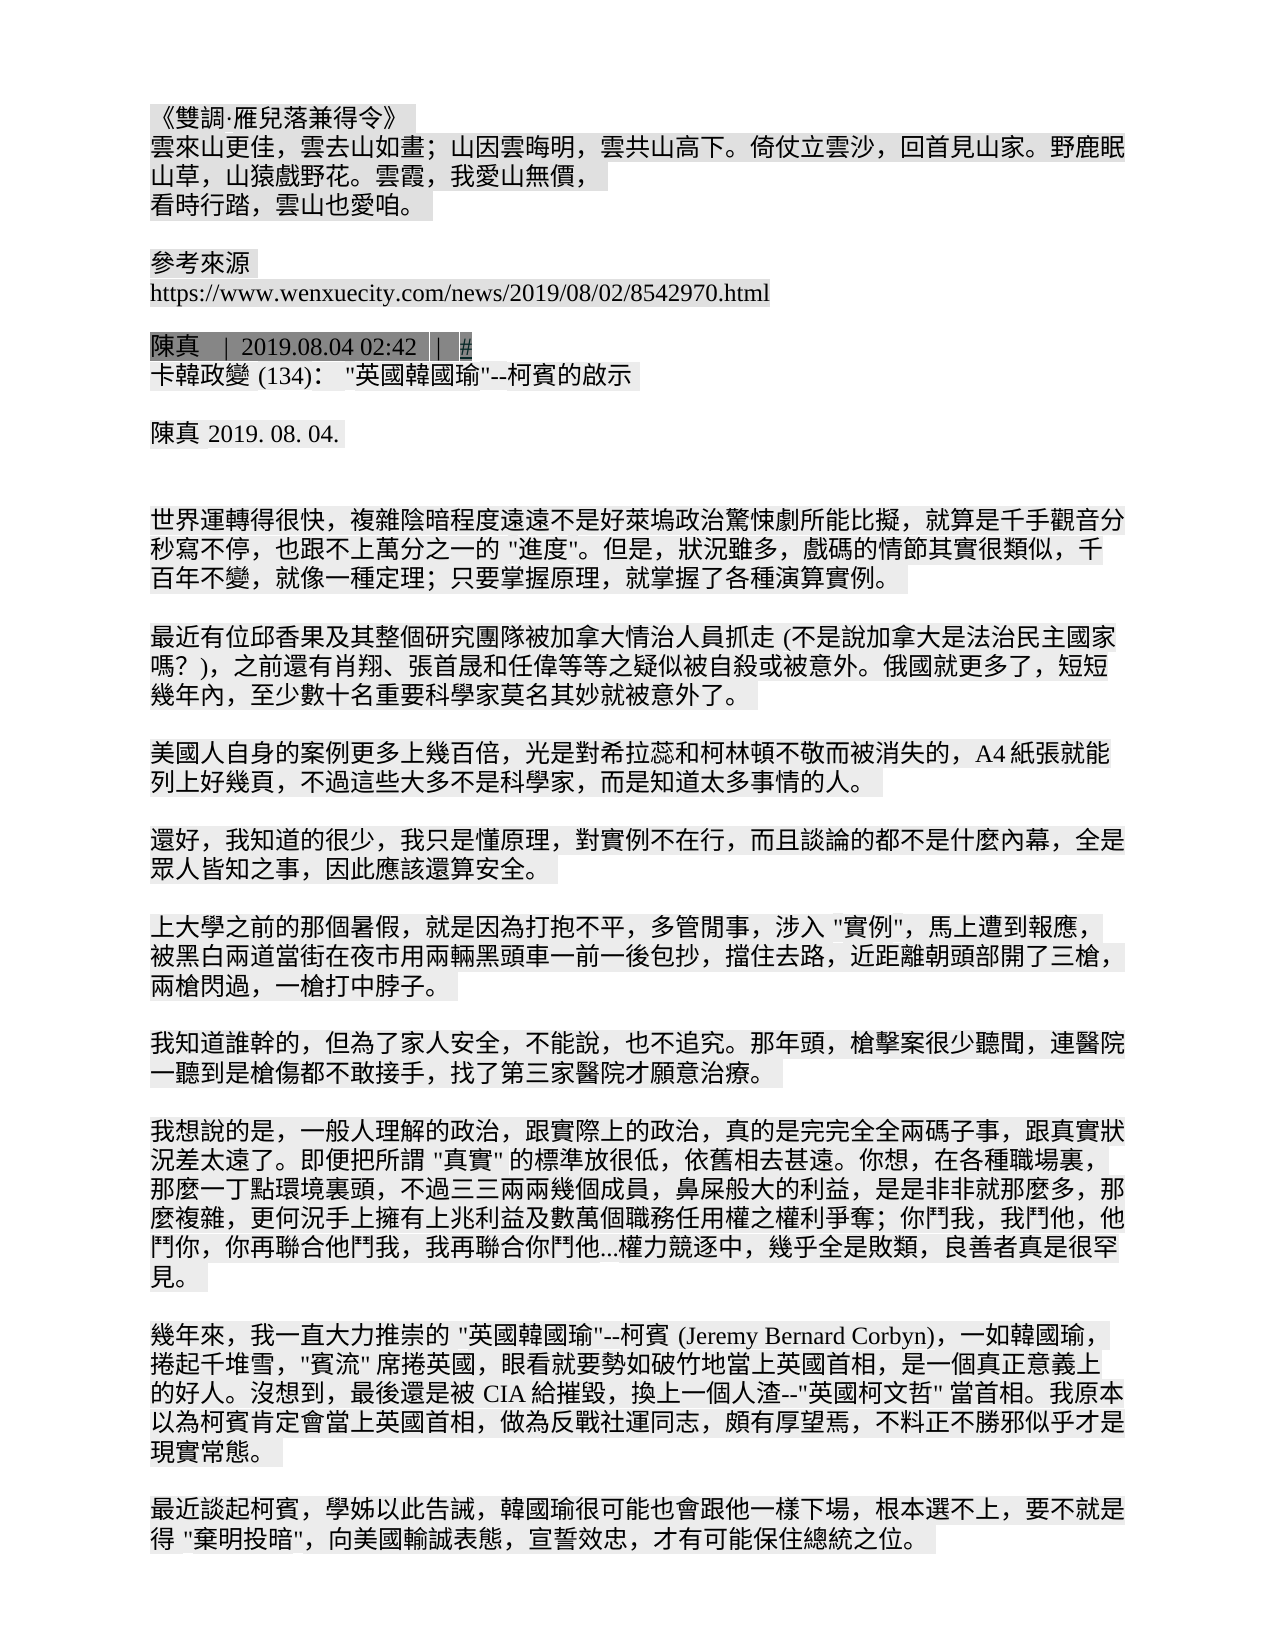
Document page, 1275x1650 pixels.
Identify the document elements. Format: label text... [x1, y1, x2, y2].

text 陳真 | 2019.08.04 02:42 | # [150, 332, 1125, 361]
text 卡韓政變 (134)： "英國韓國瑜"--柯賓的啟示 陳真 2019. 08. 04. 世界運轉得很快，複雜陰暗程度遠遠不是好萊塢政治驚悚劇所能比擬，就算是千手觀音分秒寫不停，也跟不上萬分之一的 "進度"。但是，狀況雖多，戲碼的情節其實很類似，千百年不變，就像一種定理；只要掌握原理，就掌握了各種演算實例。 最近有位邱香果及其整個研究團隊被加拿大情治人員抓走 (不是說加拿大是法治民主國家嗎？)，之前還有肖翔、張首晟和任偉等等之疑似被自殺或被意外。俄國就更多了，短短幾年內，至少數十名重要科學家莫名其妙就被意外了。 美國人自身的案例更多上幾百倍，光是對希拉蕊和柯林頓不敬而被消失的，A4紙張就能列上好幾頁，不過這些大多不是科學家，而是知道太多事情的人。 還好，我知道的很少，我只是懂原理，對實例不在行，而且談論的都不是什麼內幕，全是眾人皆知之事，因此應該還算安全。 上大學之前的那個暑假，就是因為打抱不平，多管閒事，涉入 "實例"，馬上遭到報應，被黑白兩道當街在夜市用兩輛黑頭車一前一後包抄，擋住去路，近距離朝頭部開了三槍，兩槍閃過，一槍打中脖子。 我知道誰幹的，但為了家人安全，不能說，也不追究。那年頭，槍擊案很少聽聞，連醫院一聽到是槍傷都不敢接手，找了第三家醫院才願意治療。 我想說的是，一般人理解的政治，跟實際上的政治，真的是完完全全兩碼子事，跟真實狀況差太遠了。即便把所謂 "真實" 的標準放很低，依舊相去甚遠。你想，在各種職場裏，那麼一丁點環境裏頭，不過三三兩兩幾個成員，鼻屎般大的利益，是是非非就那麼多，那麼複雜，更何況手上擁有上兆利益及數萬個職務任用權之權利爭奪；你鬥我，我鬥他，他鬥你，你再聯合他鬥我，我再聯合你鬥他...權力競逐中，幾乎全是敗類，良善者真是很罕見。 幾年來，我一直大力推崇的 "英國韓國瑜"--柯賓 (Jeremy Bernard Corbyn)，一如韓國瑜，捲起千堆雪，"賓流" 席捲英國，眼看就要勢如破竹地當上英國首相，是一個真正意義上的好人。沒想到，最後還是被 CIA給摧毀，換上一個人渣--"英國柯文哲" 當首相。我原本以為柯賓肯定會當上英國首相，做為反戰社運同志，頗有厚望焉，不料正不勝邪似乎才是現實常態。 最近談起柯賓，學姊以此告誡，韓國瑜很可能也會跟他一樣下場，根本選不上，要不就是得 "棄明投暗"，向美國輸誠表態，宣誓效忠，才有可能保住總統之位。 [150, 361, 1125, 1554]
text 《雙調·雁兒落兼得令》 雲來山更佳，雲去山如畫；山因雲晦明，雲共山高下。倚仗立雲沙，回首見山家。野鹿眠山草，山猿戲野花。雲霞，我愛山無價， 看時行踏，雲山也愛咱。 參考來源 https://www.wenxuecity.com/news/2019/08/02/8542970.html [150, 75, 1125, 307]
